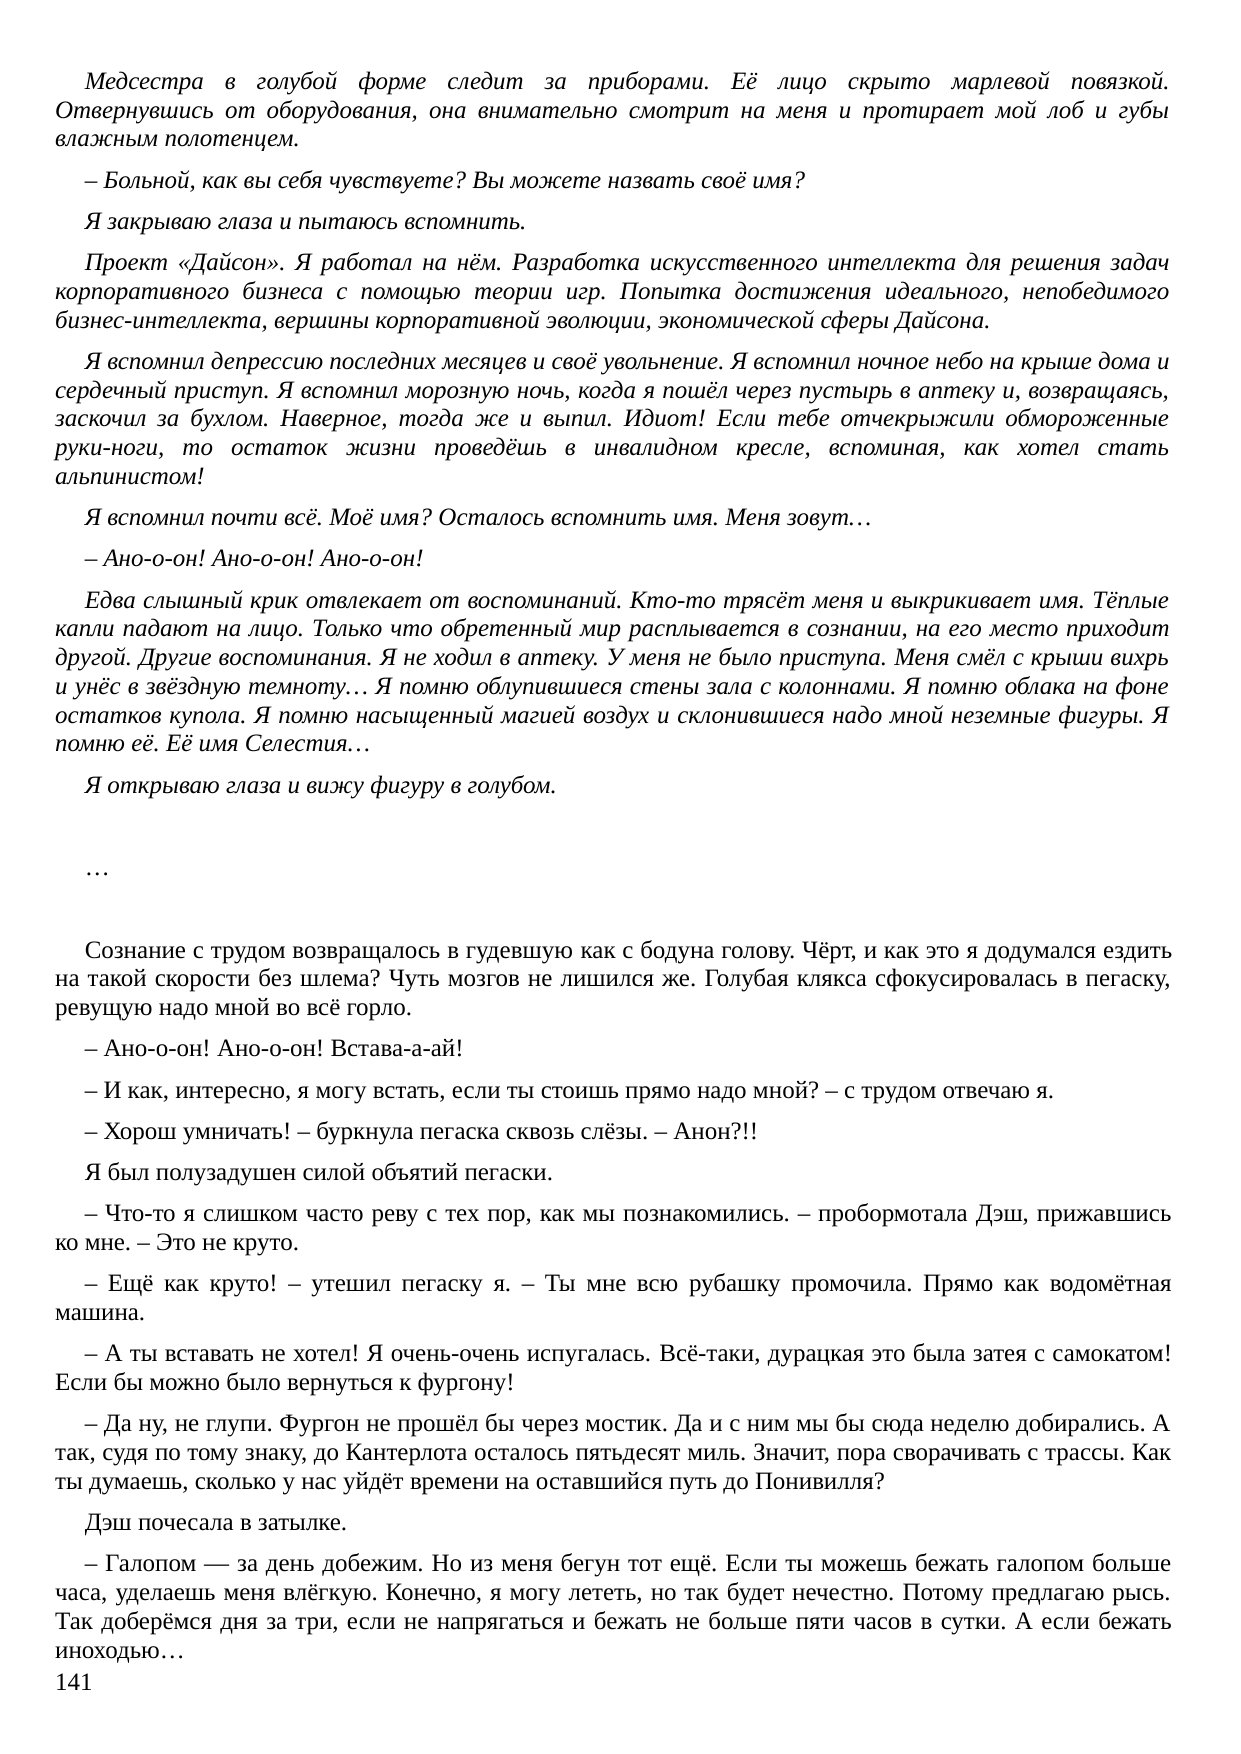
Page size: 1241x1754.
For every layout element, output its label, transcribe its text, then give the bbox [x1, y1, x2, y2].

text Я был полузадушен силой объятий пегаски. [55, 1157, 1173, 1186]
text – Ано-о-он! Ано-о-он! Ано-о-он! [55, 543, 1173, 572]
text Я вспомнил депрессию последних месяцев и своё увольнение. Я вспомнил ночное небо на крыше дома и сердечный приступ. Я вспомнил морозную ночь, когда я пошёл через пустырь в аптеку и, возвращаясь, заскочил за бухлом. Наверное, тогда же и выпил. Идиот! Если тебе отчекрыжили обмороженные руки-ноги, то остаток жизни проведёшь в инвалидном кресле, вспоминая, как хотел стать альпинистом! [55, 346, 1173, 490]
text Я закрываю глаза и пытаюсь вспомнить. [55, 206, 1173, 235]
text … [55, 852, 1173, 881]
text Проект «Дайсон». Я работал на нём. Разработка искусственного интеллекта для решения задач корпоративного бизнеса с помощью теории игр. Попытка достижения идеального, непобедимого бизнес-интеллекта, вершины корпоративной эволюции, экономической сферы Дайсона. [55, 247, 1173, 333]
text – Больной, как вы себя чувствуете? Вы можете назвать своё имя? [55, 165, 1173, 193]
text – Галопом — за день добежим. Но из меня бегун тот ещё. Если ты можешь бежать галопом больше часа, уделаешь меня влёгкую. Конечно, я могу лететь, но так будет нечестно. Потому предлагаю рысь. Так доберёмся дня за три, если не напрягаться и бежать не больше пяти часов в сутки. А если бежать иноходью… [55, 1548, 1173, 1663]
text – Да ну, не глупи. Фургон не прошёл бы через мостик. Да и с ним мы бы сюда неделю добирались. А так, судя по тому знаку, до Кантерлота осталось пятьдесят миль. Значит, пора сворачивать с трассы. Как ты думаешь, сколько у нас уйдёт времени на оставшийся путь до Понивилля? [55, 1408, 1173, 1495]
text – Хорош умничать! – буркнула пегаска сквозь слёзы. – Анон?!! [55, 1116, 1173, 1145]
text – Что-то я слишком часто реву с тех пор, как мы познакомились. – пробормотала Дэш, прижавшись ко мне. – Это не круто. [55, 1198, 1173, 1256]
text – А ты вставать не хотел! Я очень-очень испугалась. Всё-таки, дурацкая это была затея с самокатом! Если бы можно было вернуться к фургону! [55, 1338, 1173, 1396]
text – Ещё как круто! – утешил пегаску я. – Ты мне всю рубашку промочила. Прямо как водомётная машина. [55, 1268, 1173, 1326]
text – Ано-о-он! Ано-о-он! Встава-а-ай! [55, 1033, 1173, 1062]
text Дэш почесала в затылке. [55, 1507, 1173, 1536]
text Сознание с трудом возвращалось в гудевшую как с бодуна голову. Чёрт, и как это я додумался ездить на такой скорости без шлема? Чуть мозгов не лишился же. Голубая клякса сфокусировалась в пегаску, ревущую надо мной во всё горло. [55, 935, 1173, 1021]
text – И как, интересно, я могу встать, если ты стоишь прямо надо мной? – с трудом отвечаю я. [55, 1075, 1173, 1103]
text Едва слышный крик отвлекает от воспоминаний. Кто-то трясёт меня и выкрикивает имя. Тёплые капли падают на лицо. Только что обретенный мир расплывается в сознании, на его место приходит другой. Другие воспоминания. Я не ходил в аптеку. У меня не было приступа. Меня смёл с крыши вихрь и унёс в звёздную темноту… Я помню облупившиеся стены зала с колоннами. Я помню облака на фоне остатков купола. Я помню насыщенный магией воздух и склонившиеся надо мной неземные фигуры. Я помню её. Её имя Селестия… [55, 585, 1173, 757]
text Я открываю глаза и вижу фигуру в голубом. [55, 770, 1173, 798]
text Я вспомнил почти всё. Моё имя? Осталось вспомнить имя. Меня зовут… [55, 502, 1173, 531]
text Медсестра в голубой форме следит за приборами. Её лицо скрыто марлевой повязкой. Отвернувшись от оборудования, она внимательно смотрит на меня и протирает мой лоб и губы влажным полотенцем. [55, 66, 1173, 152]
